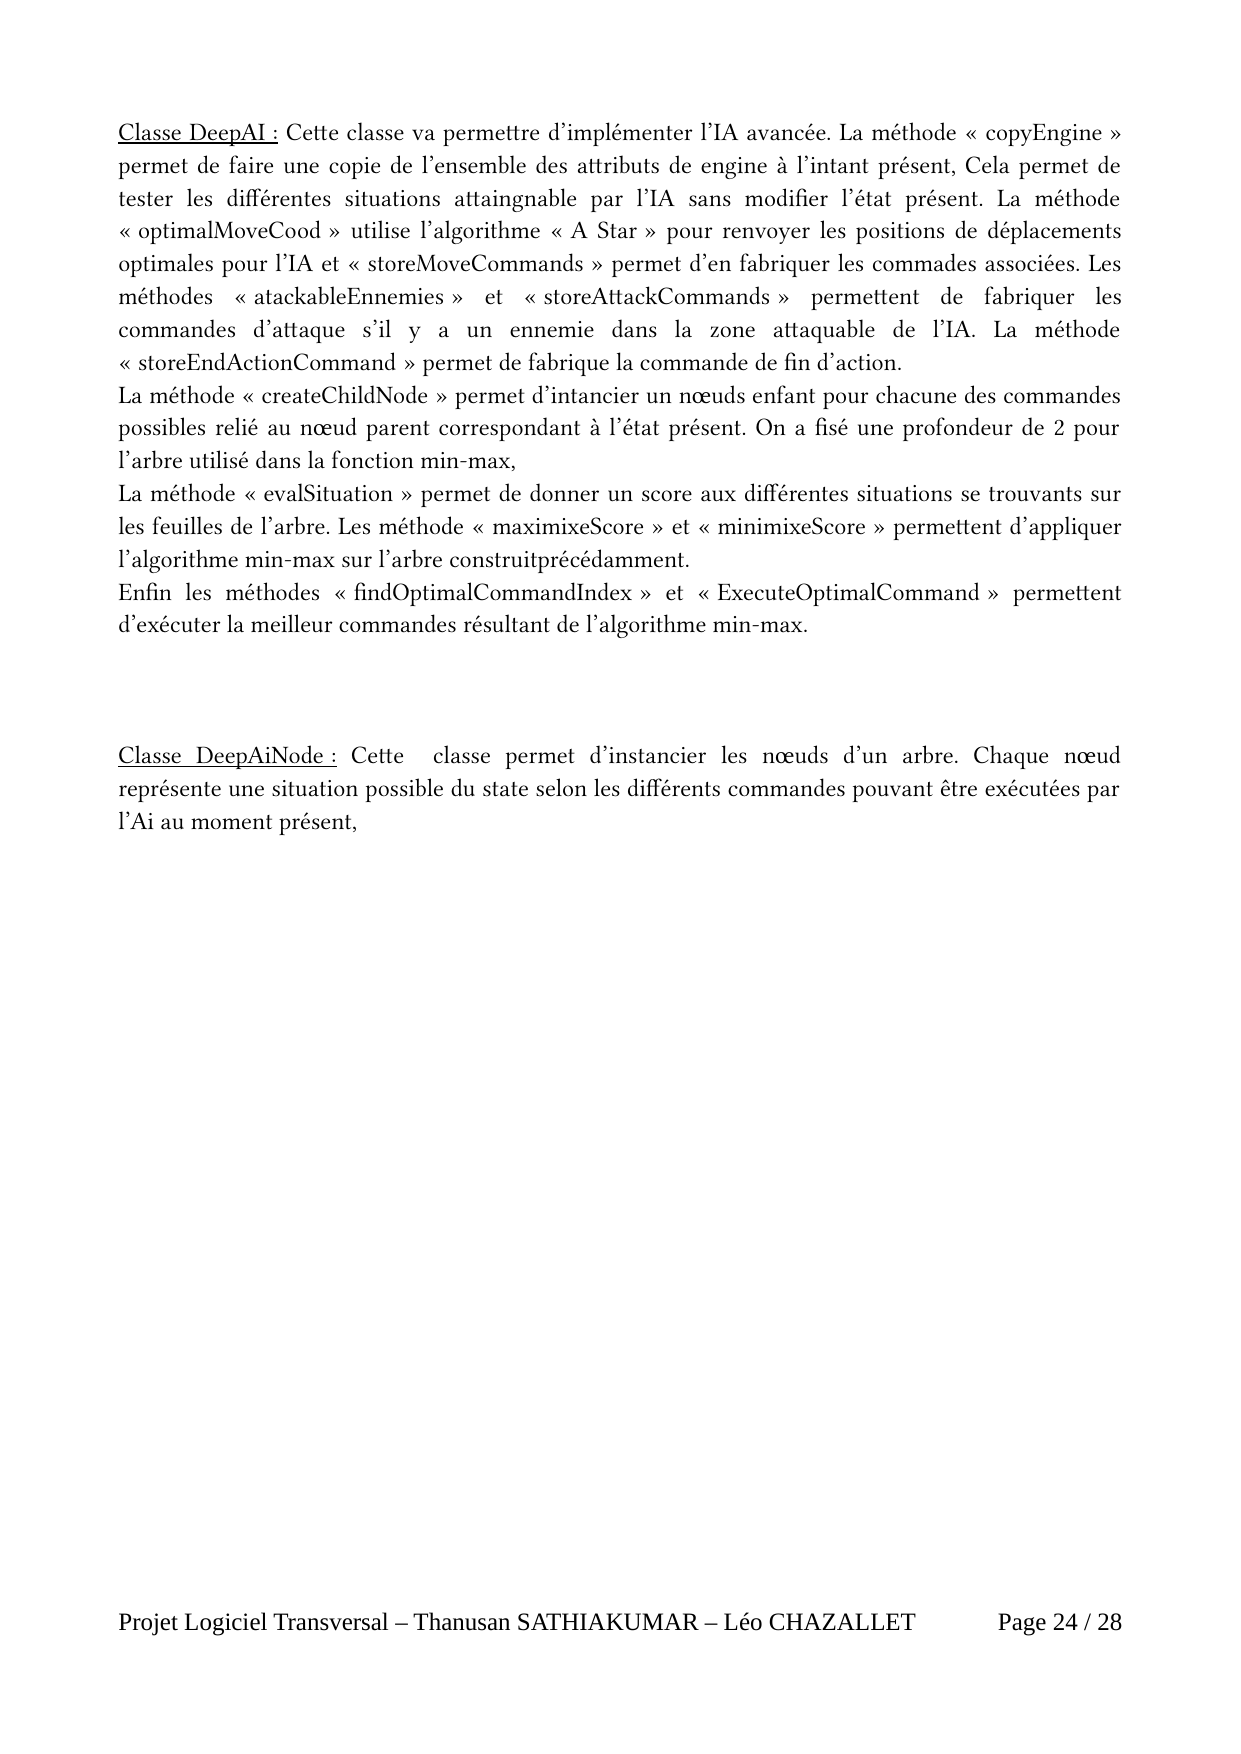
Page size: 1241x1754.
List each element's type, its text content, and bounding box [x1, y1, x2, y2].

text La méthode « createChildNode » permet d’intancier un nœuds enfant pour chacune des commandes possibles relié au nœud parent correspondant à l’état présent. On a fisé une profondeur de 2 pour l’arbre utilisé dans la fonction min-max, [118, 381, 1122, 475]
text Enfin les méthodes « findOptimalCommandIndex » et « ExecuteOptimalCommand » permettent d’exécuter la meilleur commandes résultant de l’algorithme min-max. [118, 577, 1122, 639]
text La méthode « evalSituation » permet de donner un score aux différentes situations se trouvants sur les feuilles de l’arbre. Les méthode « maximixeScore » et « minimixeScore » permettent d’appliquer l’algorithme min-max sur l’arbre construitprécédamment. [118, 479, 1122, 573]
text Classe DeepAI : Cette classe va permettre d’implémenter l’IA avancée. La méthode « copyEngine » permet de faire une copie de l’ensemble des attributs de engine à l’intant présent, Cela permet de tester les différentes situations attaingnable par l’IA sans modifier l’état présent. La méthode « optimalMoveCood » utilise l’algorithme « A Star » pour renvoyer les positions de déplacements optimales pour l’IA et « storeMoveCommands » permet d’en fabriquer les commades associées. Les méthodes « atackableEnnemies » et « storeAttackCommands » permettent de fabriquer les commandes d’attaque s’il y a un ennemie dans la zone attaquable de l’IA. La méthode « storeEndActionCommand » permet de fabrique la commande de fin d’action. [118, 118, 1122, 376]
text Classe DeepAiNode : Cette classe permet d’instancier les nœuds d’un arbre. Chaque nœud représente une situation possible du state selon les différents commandes pouvant être exécutées par l’Ai au moment présent, [118, 742, 1122, 836]
